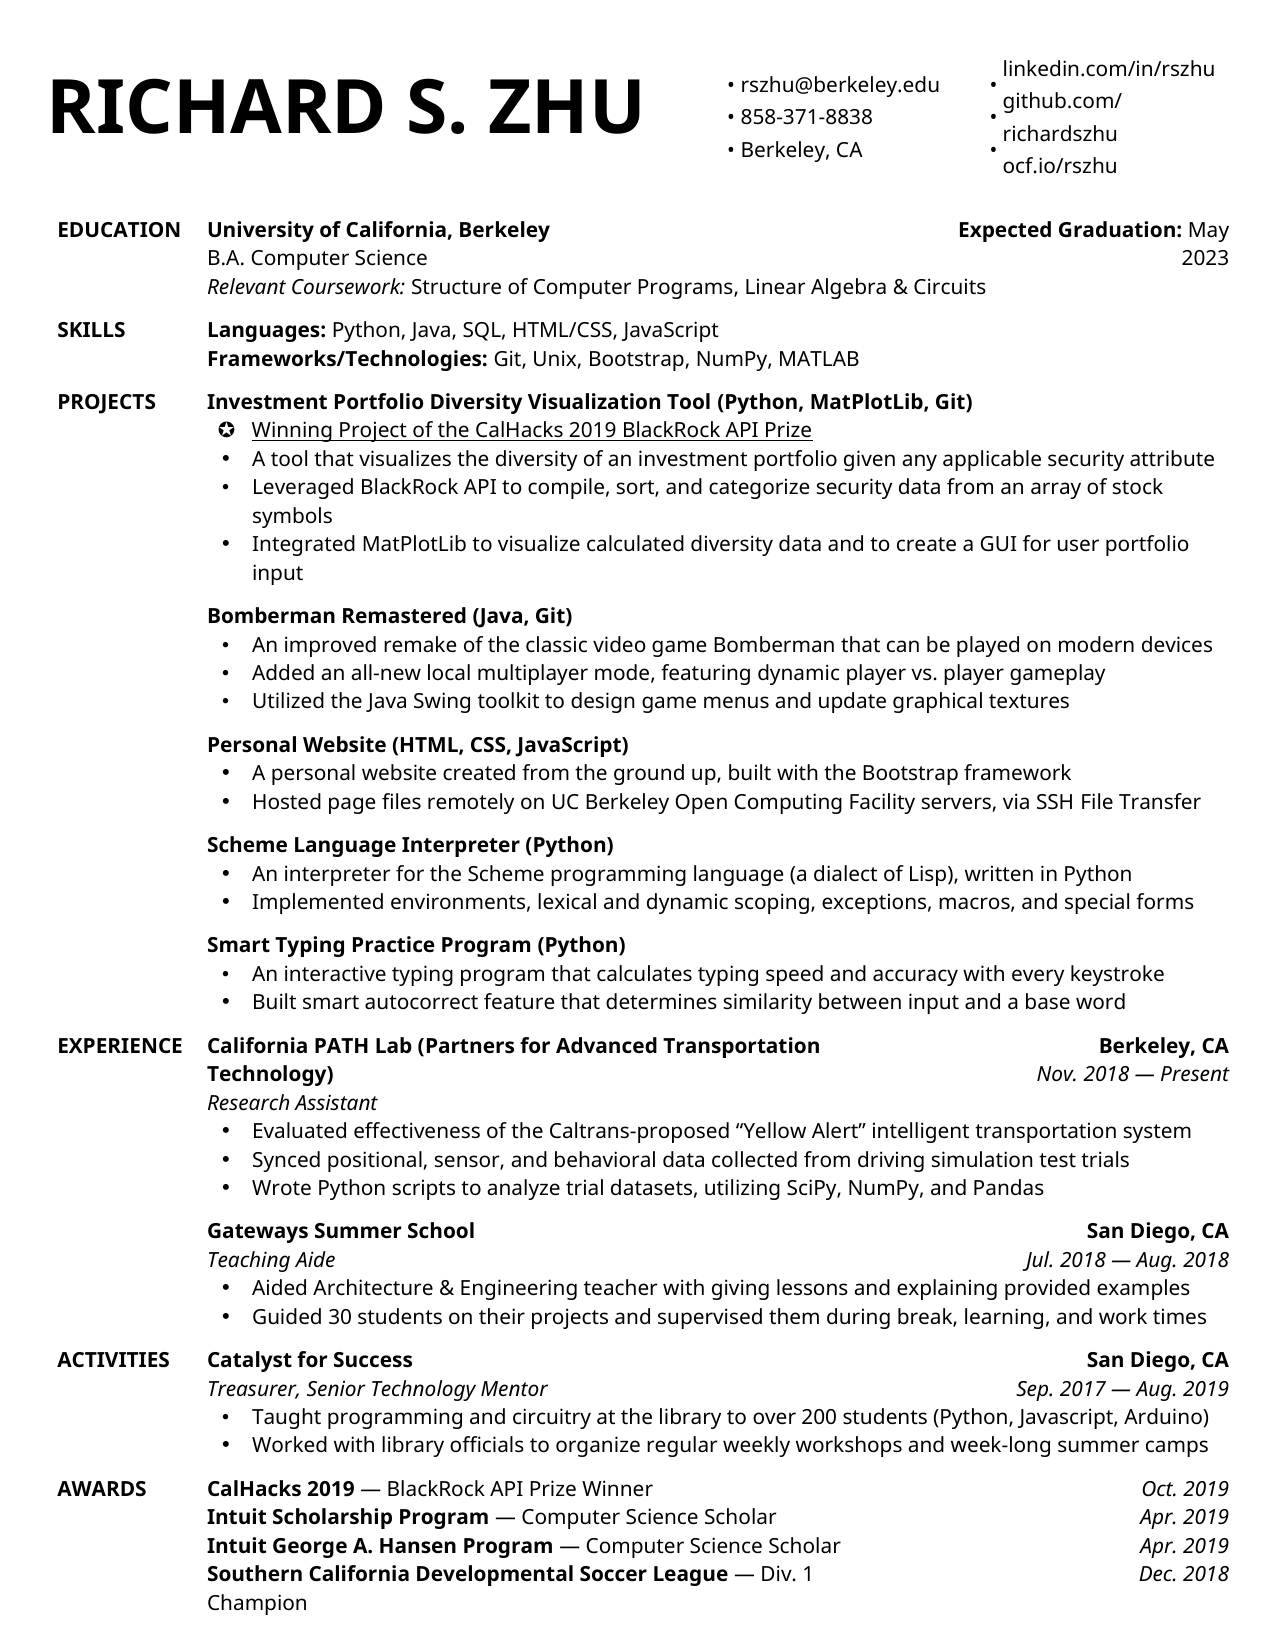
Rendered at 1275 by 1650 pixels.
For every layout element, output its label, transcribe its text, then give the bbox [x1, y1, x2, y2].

table_header PROJECTS [46, 372, 196, 586]
table_cell [46, 916, 196, 1016]
table_cell [46, 715, 196, 815]
table_header rszhu@berkeley.edu 858-371-8838 Berkeley, CA [740, 51, 984, 183]
table_header Berkeley, CA Nov. 2018 — Present [919, 1016, 1228, 1116]
table_header [46, 1116, 196, 1202]
table_header Investment Portfolio Diversity Visualization Tool (Python, MatPlotLib, Git) ✪ Winning Project of the CalHacks 2019 BlackRock API Prize A tool that visualizes the diversity of an investment portfolio given any applicable security attribute Leveraged BlackRock API to compile, sort, and categorize security data from an array of stock symbols Integrated MatPlotLib to visualize calculated diversity data and to create a GUI for user portfolio input [196, 372, 1228, 586]
table_header Gateways Summer School Teaching Aide [196, 1202, 918, 1273]
table_header AWARDS [46, 1459, 196, 1616]
table_header • • • [984, 51, 1002, 183]
table_header [46, 1274, 196, 1330]
table_header linkedin.com/in/rszhu github.com/richardszhu ocf.io/rszhu [1003, 51, 1228, 183]
table_header [46, 1202, 196, 1273]
table_header Expected Graduation: May 2023 [919, 200, 1228, 272]
table_header ACTIVITIES [46, 1330, 196, 1402]
table_header Catalyst for Success Treasurer, Senior Technology Mentor [196, 1330, 918, 1402]
table_header SKILLS [46, 300, 196, 372]
table_header CalHacks 2019 — BlackRock API Prize Winner Intuit Scholarship Program — Computer Science Scholar Intuit George A. Hansen Program — Computer Science Scholar Southern California Developmental Soccer League — Div. 1 Champion [196, 1459, 918, 1616]
table_header San Diego, CA Sep. 2017 — Aug. 2019 [919, 1330, 1228, 1402]
table_header RICHARD S. ZHU [46, 51, 721, 183]
table_header Taught programming and circuitry at the library to over 200 students (Python, Javascript, Arduino) Worked with library officials to organize regular weekly workshops and week-long summer camps [196, 1402, 1228, 1459]
table_cell Bomberman Remastered (Java, Git) An improved remake of the classic video game Bomberman that can be played on modern devices Added an all-new local multiplayer mode, featuring dynamic player vs. player gameplay Utilized the Java Swing toolkit to design game menus and update graphical textures [196, 586, 1228, 715]
table_cell [46, 586, 196, 715]
table_header Relevant Coursework: Structure of Computer Programs, Linear Algebra & Circuits [196, 272, 1228, 300]
table_header Oct. 2019 Apr. 2019 Apr. 2019 Dec. 2018 [919, 1459, 1228, 1616]
table_header [46, 1402, 196, 1459]
table_header EXPERIENCE [46, 1016, 196, 1116]
table_header Languages: Python, Java, SQL, HTML/CSS, JavaScript Frameworks/Technologies: Git, Unix, Bootstrap, NumPy, MATLAB [196, 300, 1228, 372]
table_header • • • [721, 51, 740, 183]
table_header California PATH Lab (Partners for Advanced Transportation Technology) Research Assistant [196, 1016, 918, 1116]
table_header San Diego, CA Jul. 2018 — Aug. 2018 [919, 1202, 1228, 1273]
table_cell Personal Website (HTML, CSS, JavaScript) A personal website created from the ground up, built with the Bootstrap framework Hosted page files remotely on UC Berkeley Open Computing Facility servers, via SSH File Transfer [196, 715, 1228, 815]
table_cell Scheme Language Interpreter (Python) An interpreter for the Scheme programming language (a dialect of Lisp), written in Python Implemented environments, lexical and dynamic scoping, exceptions, macros, and special forms [196, 815, 1228, 916]
table_header Aided Architecture & Engineering teacher with giving lessons and explaining provided examples Guided 30 students on their projects and supervised them during break, learning, and work times [196, 1274, 1228, 1330]
table_cell Smart Typing Practice Program (Python) An interactive typing program that calculates typing speed and accuracy with every keystroke Built smart autocorrect feature that determines similarity between input and a base word [196, 916, 1228, 1016]
table_header EDUCATION [46, 200, 196, 272]
table_header [46, 272, 196, 300]
table_cell [46, 815, 196, 916]
table_header Evaluated effectiveness of the Caltrans-proposed “Yellow Alert” intelligent transportation system Synced positional, sensor, and behavioral data collected from driving simulation test trials Wrote Python scripts to analyze trial datasets, utilizing SciPy, NumPy, and Pandas [196, 1116, 1228, 1202]
table_header University of California, Berkeley B.A. Computer Science [196, 200, 918, 272]
